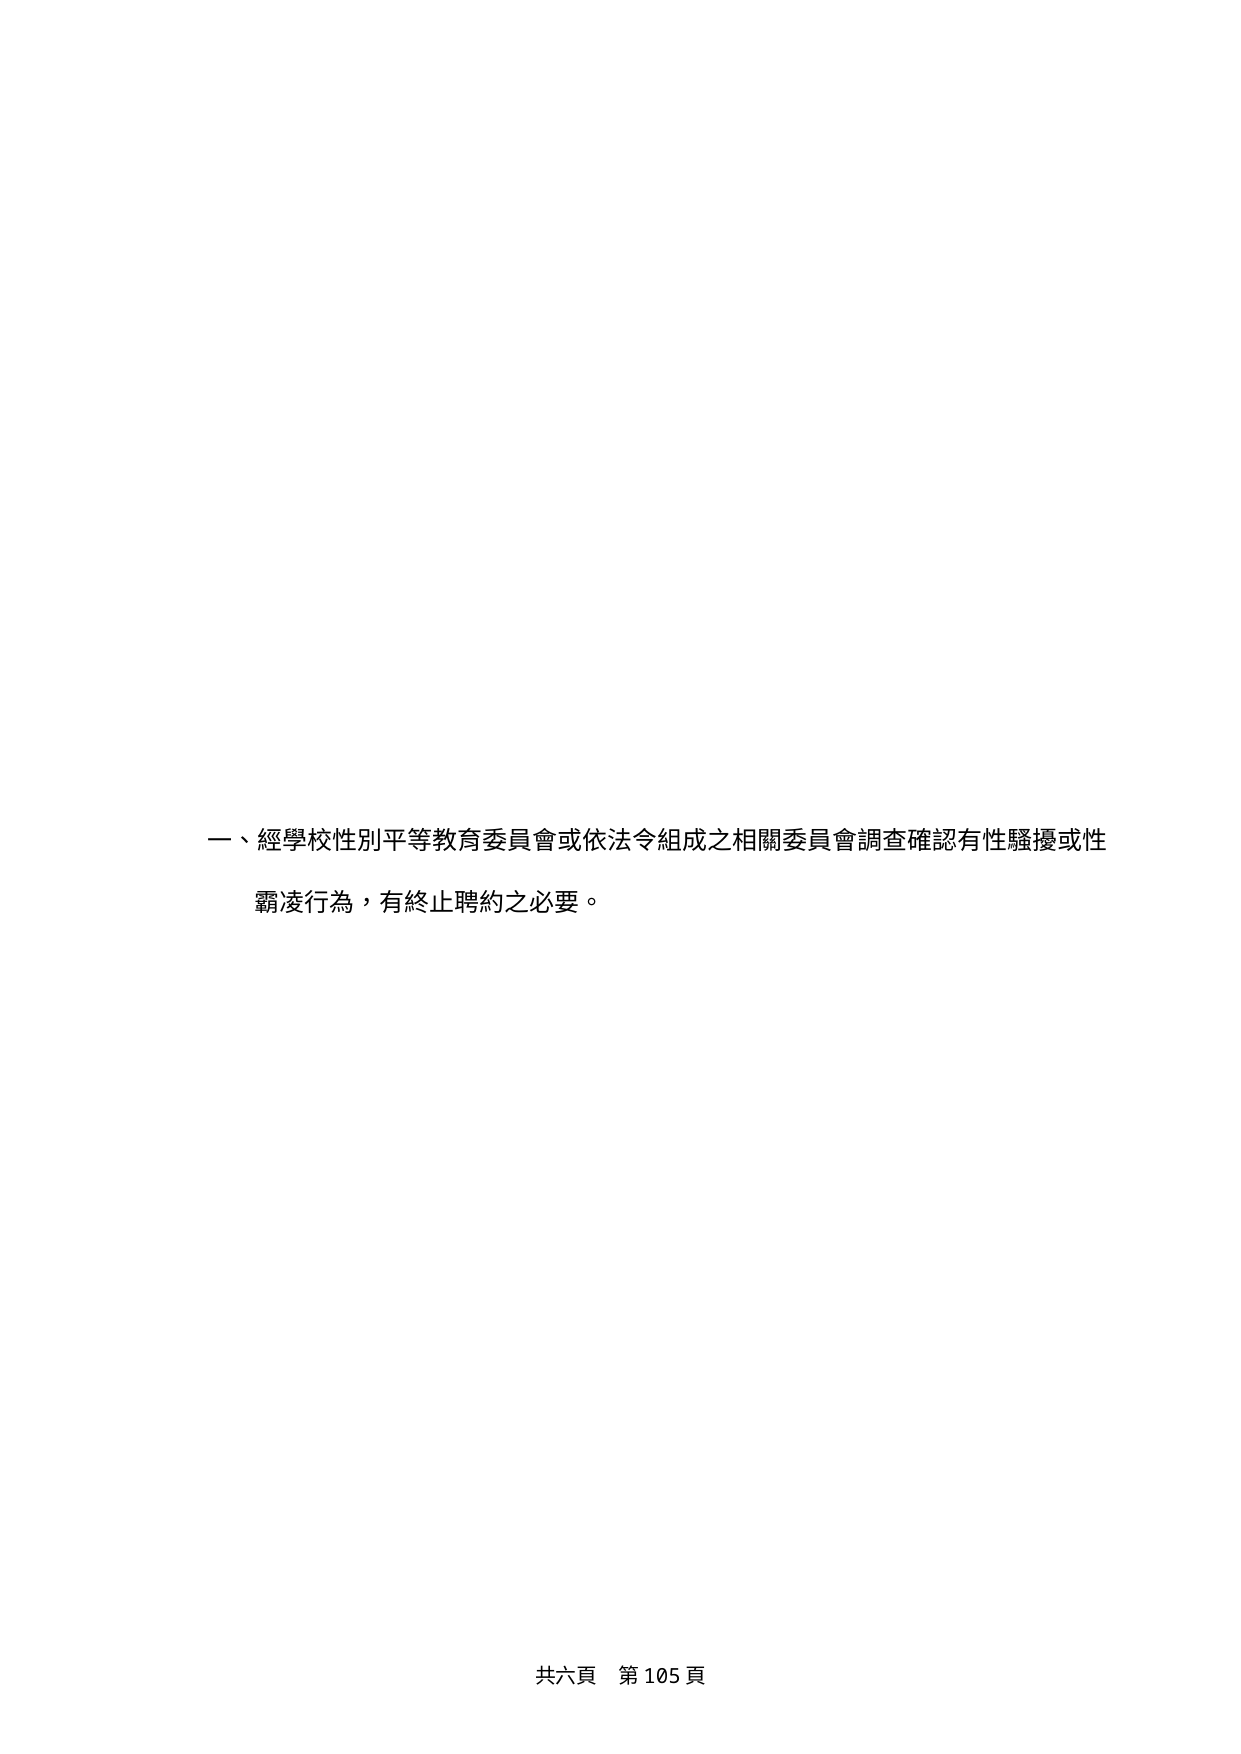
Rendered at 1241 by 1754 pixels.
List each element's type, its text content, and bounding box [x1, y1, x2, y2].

text 一、經學校性別平等教育委員會或依法令組成之相關委員會調查確認有性騷擾或性霸凌行為，有終止聘約之必要。 [207, 797, 1122, 922]
